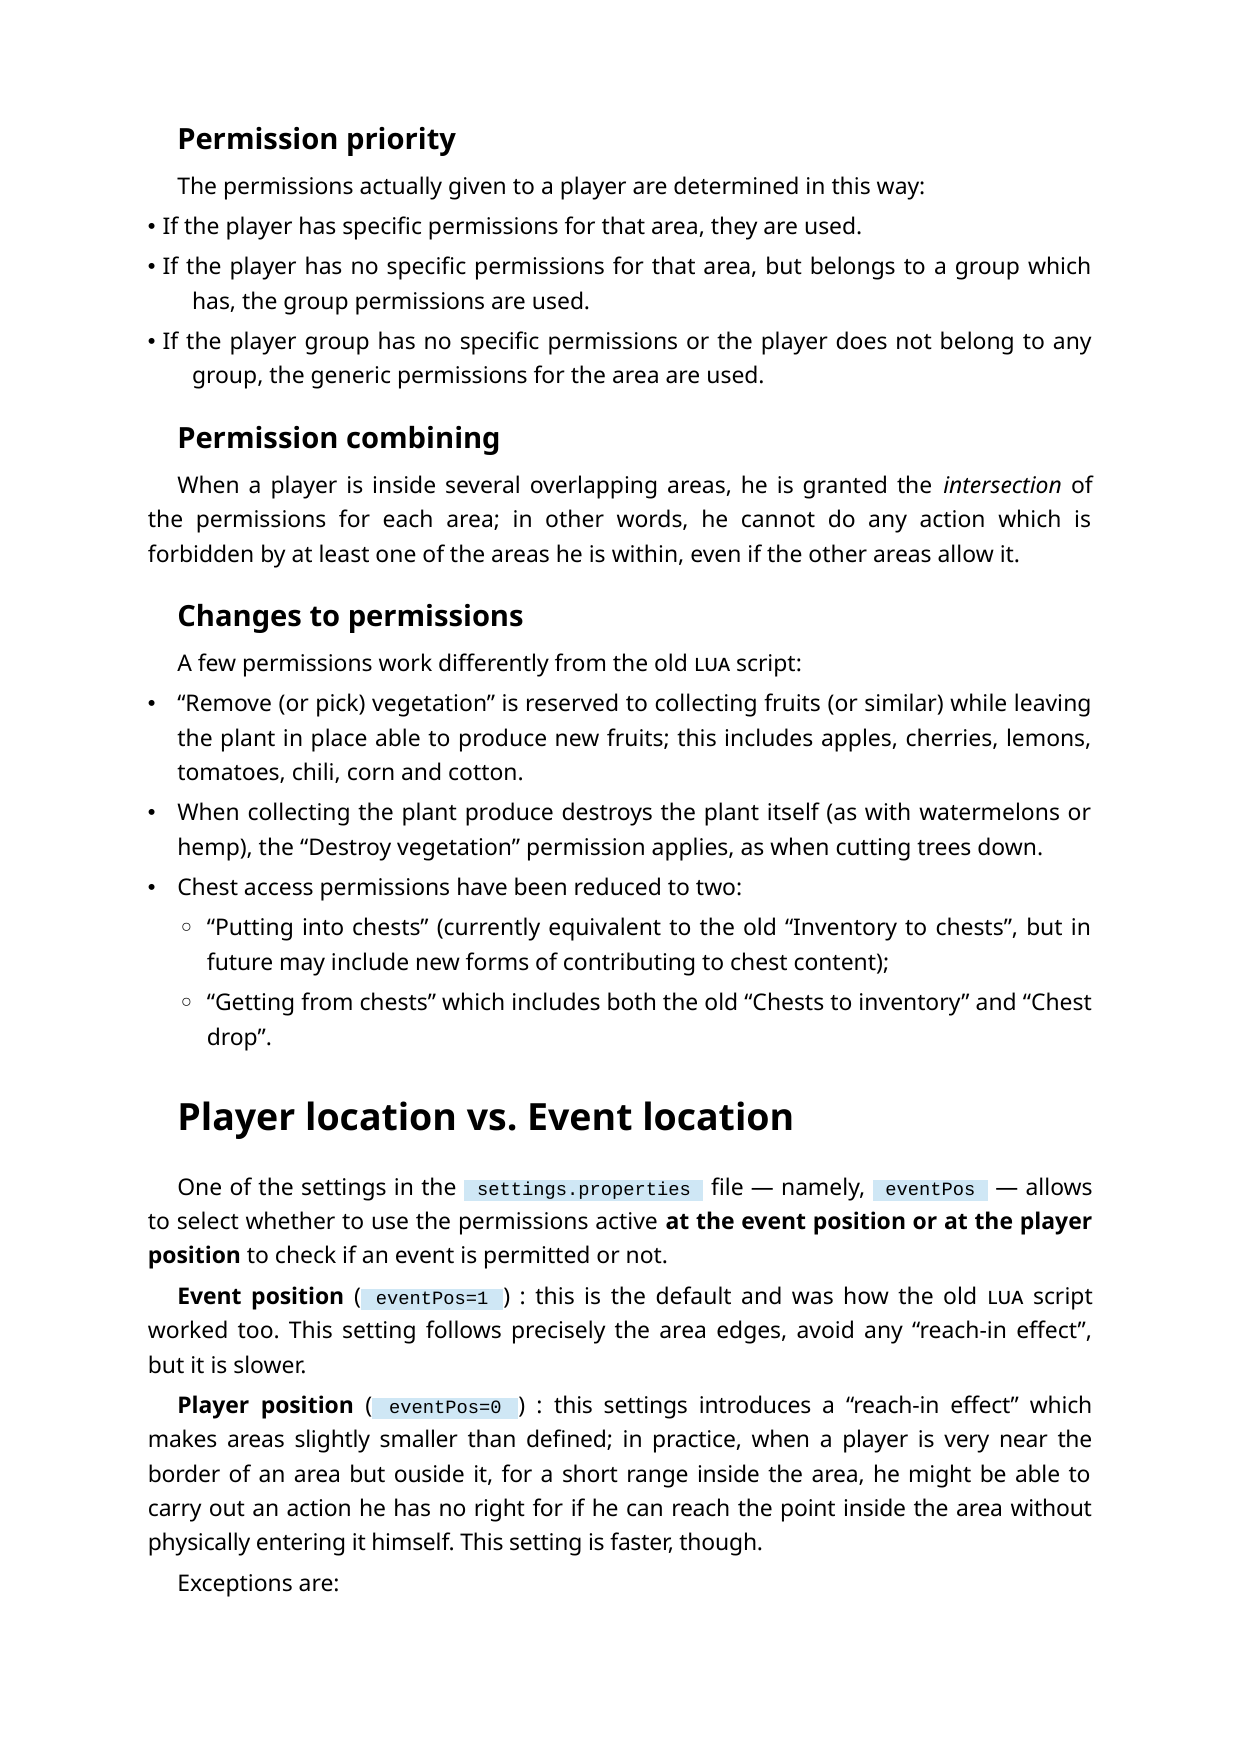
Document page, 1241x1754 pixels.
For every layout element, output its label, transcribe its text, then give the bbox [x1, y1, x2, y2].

subtitle Permission combining [148, 417, 1093, 457]
list If the player group has no specific permissions or the player does not belong to any group, the generic permissions for the area are used. [148, 325, 1093, 391]
list Chest access permissions have been reduced to two: [148, 871, 1093, 902]
text Exceptions are: [148, 1567, 1093, 1598]
subtitle Changes to permissions [148, 596, 1093, 635]
list If the player has specific permissions for that area, they are used. [148, 210, 1093, 241]
text One of the settings in the settings.properties file — namely, eventPos — allows to select whether to use the permissions active at the event position or at the player position to check if an event is permitted or not. [148, 1171, 1093, 1271]
text Event position ( eventPos=1 ) : this is the default and was how the old lua script worked too. This setting follows precisely the area edges, avoid any “reach-in effect”, but it is slower. [148, 1280, 1093, 1380]
list “Getting from chests” which includes both the old “Chests to inventory” and “Chest drop”. [177, 986, 1093, 1052]
subtitle Permission priority [148, 118, 1093, 158]
list “Putting into chests” (currently equivalent to the old “Inventory to chests”, but in future may include new forms of contributing to chest content); [177, 911, 1093, 977]
text The permissions actually given to a player are determined in this way: [148, 169, 1093, 201]
text When a player is inside several overlapping areas, he is granted the intersection of the permissions for each area; in other words, he cannot do any action which is forbidden by at least one of the areas he is within, even if the other areas allow it. [148, 469, 1093, 569]
text A few permissions work differently from the old lua script: [148, 647, 1093, 678]
subtitle Player location vs. Event location [148, 1090, 1093, 1141]
list If the player has no specific permissions for that area, but belongs to a group which has, the group permissions are used. [148, 250, 1093, 316]
text Player position ( eventPos=0 ) : this settings introduces a “reach-in effect” which makes areas slightly smaller than defined; in practice, when a player is very near the border of an area but ouside it, for a short range inside the area, he might be able to carry out an action he has no right for if he can reach the point inside the area without physically entering it himself. This setting is faster, though. [148, 1389, 1093, 1558]
list “Remove (or pick) vegetation” is reserved to collecting fruits (or similar) while leaving the plant in place able to produce new fruits; this includes apples, cherries, lemons, tomatoes, chili, corn and cotton. [148, 687, 1093, 787]
list When collecting the plant produce destroys the plant itself (as with watermelons or hemp), the “Destroy vegetation” permission applies, as when cutting trees down. [148, 796, 1093, 862]
